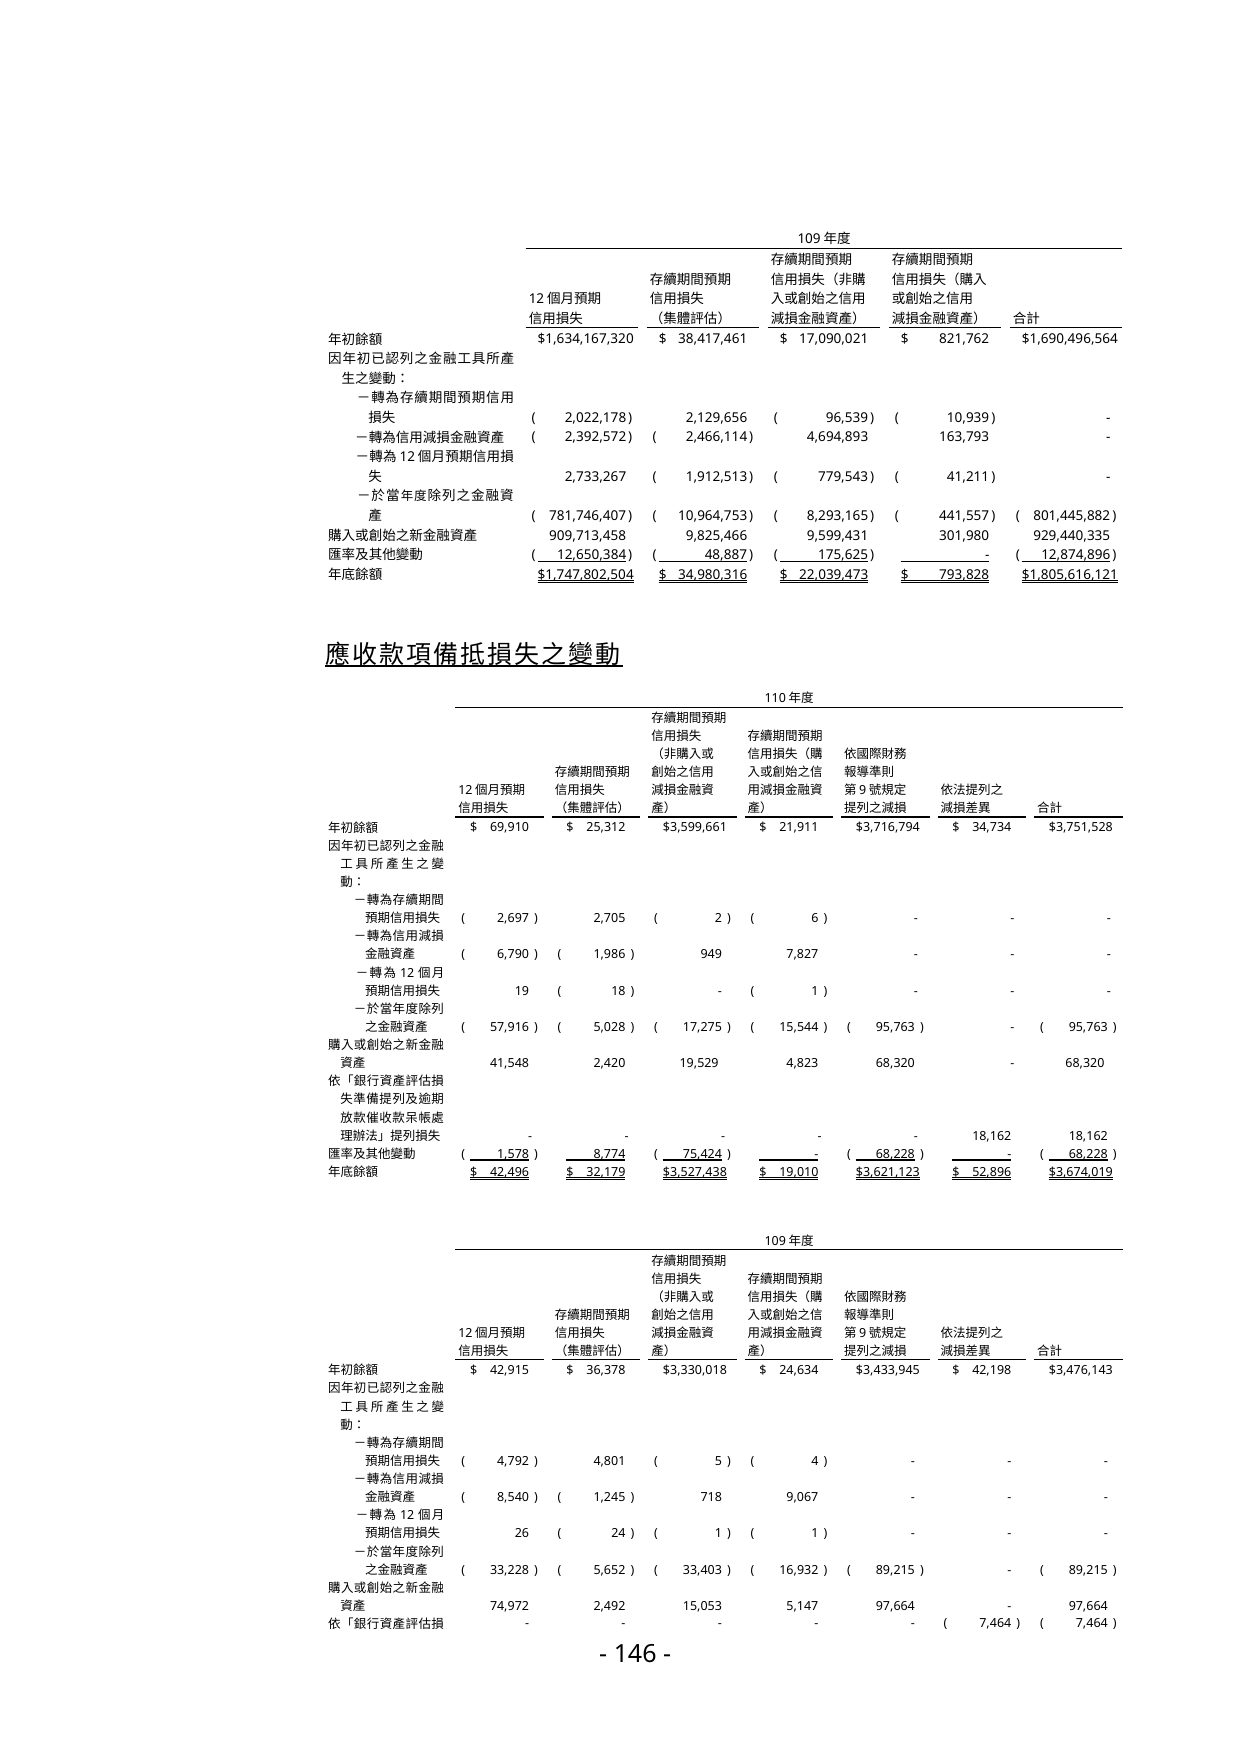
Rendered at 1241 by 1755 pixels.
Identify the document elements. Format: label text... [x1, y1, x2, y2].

table_cell - [745, 1614, 833, 1632]
table_cell －轉為12個月預期信用損失 [325, 1505, 447, 1542]
table_cell [930, 1144, 937, 1162]
table_cell $ 38,417,461 [647, 328, 759, 348]
table_cell [833, 1071, 841, 1144]
table_cell 因年初已認列之金融工具所產生之變動： [325, 1378, 447, 1433]
table_cell 949 [648, 926, 737, 962]
table_cell [544, 963, 552, 999]
table_cell [640, 1505, 648, 1542]
table_cell [1001, 485, 1010, 524]
table_cell ( 68,228 ) [1034, 1144, 1122, 1162]
table_cell [640, 1433, 648, 1469]
table_cell $ 19,010 [745, 1162, 833, 1180]
table_cell ( 12,874,896 ) [1010, 544, 1122, 563]
table_cell [930, 1035, 937, 1071]
table_cell [759, 426, 768, 446]
table_cell [640, 1378, 648, 1433]
table_cell [833, 708, 841, 816]
table_cell [1026, 1359, 1034, 1378]
table_cell [1026, 1614, 1034, 1632]
table_cell [1001, 524, 1010, 544]
table_cell 12個月預期 信用損失 [455, 1250, 544, 1359]
table_cell [737, 1433, 744, 1469]
table_cell $ 1,690,496,564 [1010, 328, 1122, 348]
table_cell [544, 836, 552, 890]
table_cell [880, 544, 889, 563]
table_cell $ 3,621,123 [841, 1162, 929, 1180]
table_cell $ 21,911 [745, 818, 833, 836]
table_cell [1026, 1469, 1034, 1505]
table_cell [768, 348, 880, 387]
table_cell [638, 348, 647, 387]
table_cell [737, 926, 744, 962]
table_cell [640, 1614, 648, 1632]
table_cell ( 89,215 ) [1034, 1542, 1122, 1578]
table_cell [517, 524, 526, 544]
table_cell [640, 1144, 648, 1162]
table_cell [930, 999, 937, 1035]
table_cell [759, 327, 768, 348]
table_cell 存續期間預期信用損失 （集體評估） [552, 1250, 640, 1359]
table_cell [517, 426, 526, 446]
table_cell ( 10,939 ) [889, 387, 1001, 426]
table_cell ( 2,392,572 ) [526, 426, 638, 446]
table_cell ( 1 ) [745, 1505, 833, 1542]
table_cell 購入或創始之新金融資產 [325, 524, 517, 544]
table_cell ( 5,652 ) [552, 1542, 640, 1578]
table_cell [1026, 1144, 1034, 1162]
table_cell $ 24,634 [745, 1360, 833, 1378]
table_cell ( 12,650,384 ) [526, 544, 638, 563]
table_cell 存續期間預期信用損失 （非購入或 創始之信用 減損金融資產） [648, 1250, 737, 1359]
table_cell - [938, 1542, 1026, 1578]
table_cell - [1034, 1469, 1122, 1505]
table_cell - [841, 1614, 929, 1632]
table_cell $ 34,980,316 [647, 564, 759, 583]
table_cell - [938, 926, 1026, 962]
table_cell [640, 1250, 648, 1359]
table_cell [447, 1578, 455, 1614]
table_cell [1001, 348, 1010, 387]
table_cell ( 2 ) [648, 890, 737, 926]
table_cell [544, 1035, 552, 1071]
table_cell - [455, 1614, 544, 1632]
table_cell [759, 387, 768, 426]
table_cell 4,801 [552, 1433, 640, 1469]
table_cell - [938, 1505, 1026, 1542]
table_cell 2,420 [552, 1035, 640, 1071]
table_cell －轉為信用減損金融資產 [325, 426, 517, 446]
table_cell [1001, 446, 1010, 485]
table_cell [544, 1578, 552, 1614]
table_cell 2,492 [552, 1578, 640, 1614]
table_cell [1034, 1378, 1122, 1433]
table_cell 5,147 [745, 1578, 833, 1614]
table_header [325, 228, 517, 248]
table_cell [638, 327, 647, 348]
table_cell [640, 1035, 648, 1071]
table_cell 18,162 [1034, 1071, 1122, 1144]
table_cell [447, 1614, 455, 1632]
table_cell ( 2,466,114 ) [647, 426, 759, 446]
table_cell [447, 1542, 455, 1578]
table_cell - [938, 1035, 1026, 1071]
table_cell [889, 348, 1001, 387]
table_cell [737, 1144, 744, 1162]
table_cell [737, 890, 744, 926]
table_cell [1026, 1578, 1034, 1614]
table_cell 依「銀行資產評估損 [325, 1614, 447, 1632]
table_cell [880, 485, 889, 524]
table_cell 依國際財務 報導準則 第9號規定 提列之減損 [841, 1250, 929, 1359]
table_cell - [938, 1578, 1026, 1614]
table_cell [737, 708, 744, 816]
table_cell 929,440,335 [1010, 524, 1122, 544]
table_cell [833, 1433, 841, 1469]
table_cell [1001, 327, 1010, 348]
table_cell [640, 1359, 648, 1378]
table_cell ( 15,544 ) [745, 999, 833, 1035]
table_cell $ 42,915 [455, 1360, 544, 1378]
table_header [447, 1231, 455, 1249]
table_cell [447, 1433, 455, 1469]
table_cell 68,320 [1034, 1035, 1122, 1071]
table_cell $ 69,910 [455, 818, 544, 836]
table_cell 97,664 [1034, 1578, 1122, 1614]
table_cell $ 42,198 [938, 1360, 1026, 1378]
table_cell [647, 348, 759, 387]
table_cell [737, 1378, 744, 1433]
table_cell [737, 1614, 744, 1632]
table_cell [1034, 836, 1122, 890]
table_cell ( 1,578 ) [455, 1144, 544, 1162]
table_cell 2,705 [552, 890, 640, 926]
table_cell 74,972 [455, 1578, 544, 1614]
table_cell [930, 890, 937, 926]
table_cell $ 1,747,802,504 [526, 564, 638, 583]
table_cell [640, 708, 648, 816]
table_cell 存續期間預期 信用損失 （集體評估） [647, 249, 759, 327]
table_cell 2,733,267 [526, 446, 638, 485]
table_cell [737, 999, 744, 1035]
table_cell [544, 999, 552, 1035]
table_cell [1026, 1505, 1034, 1542]
table_cell 26 [455, 1505, 544, 1542]
table_cell [833, 1250, 841, 1359]
table_cell [640, 836, 648, 890]
table_cell - [841, 890, 929, 926]
table_cell [833, 926, 841, 962]
table_cell ( 1 ) [648, 1505, 737, 1542]
table_cell $ 22,039,473 [768, 564, 880, 583]
table_cell [1001, 544, 1010, 563]
table_cell [552, 1378, 640, 1433]
table_cell - [1010, 387, 1122, 426]
table_cell ( 17,275 ) [648, 999, 737, 1035]
table_cell [833, 1614, 841, 1632]
table_cell 19 [455, 963, 544, 999]
table_cell [544, 1542, 552, 1578]
table_cell $ 3,476,143 [1034, 1360, 1122, 1378]
table_cell 9,825,466 [647, 524, 759, 544]
table_cell 因年初已認列之金融工具所產生之變動： [325, 348, 517, 387]
table_header [517, 228, 526, 248]
table_cell 909,713,458 [526, 524, 638, 544]
table_cell [938, 836, 1026, 890]
table_cell 購入或創始之新金融資產 [325, 1578, 447, 1614]
table_cell - [841, 1505, 929, 1542]
table_cell $ 3,674,019 [1034, 1162, 1122, 1180]
table_cell [544, 1071, 552, 1144]
table_cell - [1034, 890, 1122, 926]
table_cell [930, 1162, 937, 1180]
table_header [447, 689, 455, 707]
table_cell ( 7,464 ) [1034, 1614, 1122, 1632]
table_cell [544, 926, 552, 962]
table_cell ( 41,211 ) [889, 446, 1001, 485]
table_cell [880, 249, 889, 327]
table_cell ( 2,022,178 ) [526, 387, 638, 426]
table_cell [325, 1249, 447, 1359]
table_cell ( 6,790 ) [455, 926, 544, 962]
table_cell - [841, 1469, 929, 1505]
table_cell ( 1,245 ) [552, 1469, 640, 1505]
table_cell [447, 816, 455, 836]
table_cell [930, 926, 937, 962]
table_cell [833, 963, 841, 999]
table_cell 68,320 [841, 1035, 929, 1071]
table_cell [640, 999, 648, 1035]
table_cell [880, 426, 889, 446]
table_cell 購入或創始之新金融資產 [325, 1035, 447, 1071]
table_cell 匯率及其他變動 [325, 544, 517, 563]
table_cell [455, 1378, 544, 1433]
table_cell [745, 1378, 833, 1433]
table_cell [737, 1359, 744, 1378]
table_cell $ 1,805,616,121 [1010, 564, 1122, 583]
table_cell [833, 1359, 841, 1378]
table_cell $ 821,762 [889, 328, 1001, 348]
table_cell - [552, 1614, 640, 1632]
table_cell [544, 1614, 552, 1632]
table_cell [640, 963, 648, 999]
table_cell [930, 1505, 937, 1542]
table_cell [1026, 1071, 1034, 1144]
table_cell [833, 836, 841, 890]
table_cell 19,529 [648, 1035, 737, 1071]
table_cell [1026, 1542, 1034, 1578]
table_cell [447, 1144, 455, 1162]
table_cell ( 781,746,407 ) [526, 485, 638, 524]
table_cell [455, 836, 544, 890]
table_cell ( 10,964,753 ) [647, 485, 759, 524]
table_cell [759, 348, 768, 387]
table_cell - [648, 1614, 737, 1632]
table_cell - [841, 1071, 929, 1144]
table_cell [737, 816, 744, 836]
table_cell [517, 544, 526, 563]
table_cell - [1010, 426, 1122, 446]
table_cell 2,129,656 [647, 387, 759, 426]
table_cell [759, 544, 768, 563]
table_cell - [1034, 926, 1122, 962]
table_cell [833, 1144, 841, 1162]
table_cell 存續期間預期信用損失（購入或創始之信用減損金融資產） [745, 1250, 833, 1359]
table_cell [930, 1250, 937, 1359]
table_cell ( 8,293,165 ) [768, 485, 880, 524]
table_cell $ 25,312 [552, 818, 640, 836]
table_cell [737, 1035, 744, 1071]
table_cell －轉為12個月預期信用損失 [325, 446, 517, 485]
table_cell [1026, 926, 1034, 962]
table_cell ( 33,403 ) [648, 1542, 737, 1578]
table_cell ( 6 ) [745, 890, 833, 926]
table_cell －於當年度除列之金融資產 [325, 485, 517, 524]
table_cell - [1034, 1505, 1122, 1542]
table_cell 年底餘額 [325, 564, 517, 583]
table_cell [759, 564, 768, 583]
table_cell [648, 836, 737, 890]
table_cell [880, 524, 889, 544]
table_cell [640, 926, 648, 962]
table_cell [737, 1250, 744, 1359]
table_cell [544, 1162, 552, 1180]
table_cell 依法提列之 減損差異 [938, 1250, 1026, 1359]
table_cell 合計 [1034, 1250, 1122, 1359]
table_cell 4,694,893 [768, 426, 880, 446]
table_cell [447, 1249, 455, 1359]
table_cell [759, 446, 768, 485]
table_cell [833, 816, 841, 836]
table_cell [737, 1542, 744, 1578]
table_cell $ 1,634,167,320 [526, 328, 638, 348]
table_cell [640, 1578, 648, 1614]
table_cell [447, 963, 455, 999]
table_cell [1026, 963, 1034, 999]
table_cell 4,823 [745, 1035, 833, 1071]
table_cell [544, 1505, 552, 1542]
table_cell [544, 1469, 552, 1505]
table_cell 存續期間預期信用損失（購入或創始之信用減損金融資產） [745, 708, 833, 816]
table_cell [640, 1542, 648, 1578]
table_cell [552, 836, 640, 890]
table_cell ( 16,932 ) [745, 1542, 833, 1578]
table_cell [737, 1469, 744, 1505]
table_cell [930, 1542, 937, 1578]
table_cell －轉為信用減損金融資產 [325, 1469, 447, 1505]
table_cell [1026, 836, 1034, 890]
table_header 109年度 [455, 1231, 1122, 1249]
table_cell [759, 249, 768, 327]
table_cell 718 [648, 1469, 737, 1505]
table_cell [880, 564, 889, 583]
table_cell 301,980 [889, 524, 1001, 544]
table_cell [447, 707, 455, 816]
table_cell 存續期間預期信用損失 （非購入或 創始之信用 減損金融資產） [648, 708, 737, 816]
table_cell [833, 1035, 841, 1071]
table_cell [544, 816, 552, 836]
table_cell [841, 836, 929, 890]
table_cell －轉為12個月預期信用損失 [325, 963, 447, 999]
table_cell ( 5 ) [648, 1433, 737, 1469]
table_cell - [938, 1469, 1026, 1505]
table_cell －於當年度除列之金融資產 [325, 999, 447, 1035]
table_cell [1010, 348, 1122, 387]
table_cell －轉為存續期間預期信用損失 [325, 890, 447, 926]
table_cell ( 175,625 ) [768, 544, 880, 563]
table_cell ( 95,763 ) [841, 999, 929, 1035]
table_cell 存續期間預期 信用損失（非購入或創始之信用 減損金融資產） [768, 249, 880, 327]
table_cell [544, 1378, 552, 1433]
table_cell ( 33,228 ) [455, 1542, 544, 1578]
table_cell ( 779,543 ) [768, 446, 880, 485]
table_cell [1001, 249, 1010, 327]
table_cell [759, 485, 768, 524]
table_cell $ 3,751,528 [1034, 818, 1122, 836]
table_cell - [1034, 963, 1122, 999]
table_cell - [938, 1144, 1026, 1162]
table_cell [640, 1469, 648, 1505]
table_cell [938, 1378, 1026, 1433]
table_cell [930, 1433, 937, 1469]
table_cell $ 3,527,438 [648, 1162, 737, 1180]
table_cell - [648, 1071, 737, 1144]
table_cell [1026, 1433, 1034, 1469]
table_cell $ 3,716,794 [841, 818, 929, 836]
table_cell ( 95,763 ) [1034, 999, 1122, 1035]
table_cell [638, 426, 647, 446]
table_cell - [745, 1144, 833, 1162]
table_cell - [841, 963, 929, 999]
table_cell [745, 836, 833, 890]
table_cell 因年初已認列之金融工具所產生之變動： [325, 836, 447, 890]
table_cell ( 18 ) [552, 963, 640, 999]
table_cell [737, 1505, 744, 1542]
table_cell ( 4,792 ) [455, 1433, 544, 1469]
table_cell - [841, 926, 929, 962]
table_cell [544, 1433, 552, 1469]
table_cell 存續期間預期信用損失 （集體評估） [552, 708, 640, 816]
table_cell [447, 1035, 455, 1071]
table_cell 9,599,431 [768, 524, 880, 544]
table_cell [833, 1469, 841, 1505]
table_cell 年底餘額 [325, 1162, 447, 1180]
table_cell [517, 327, 526, 348]
table_cell [1026, 1378, 1034, 1433]
table_cell [737, 1071, 744, 1144]
table_cell $ 52,896 [938, 1162, 1026, 1180]
table_cell - [552, 1071, 640, 1144]
table_cell [447, 890, 455, 926]
table_cell 存續期間預期 信用損失（購入 或創始之信用 減損金融資產） [889, 249, 1001, 327]
table_cell [517, 446, 526, 485]
table_cell [640, 1071, 648, 1144]
table_cell - [1034, 1433, 1122, 1469]
table_cell [640, 816, 648, 836]
table_cell [833, 890, 841, 926]
table_cell [1001, 426, 1010, 446]
table_cell [544, 708, 552, 816]
table_cell 18,162 [938, 1071, 1026, 1144]
table_cell [447, 1378, 455, 1433]
table_cell [737, 1162, 744, 1180]
table_cell [880, 387, 889, 426]
table_cell [640, 890, 648, 926]
table_cell [1026, 708, 1034, 816]
table_cell [517, 387, 526, 426]
table_cell －轉為信用減損金融資產 [325, 926, 447, 962]
table_cell $ 3,599,661 [648, 818, 737, 836]
table_cell $ 17,090,021 [768, 328, 880, 348]
table_cell 依「銀行資產評估損失準備提列及逾期放款催收款呆帳處理辦法」提列損失 [325, 1071, 447, 1144]
table_cell [517, 348, 526, 387]
table_cell [544, 890, 552, 926]
table_cell [1026, 1035, 1034, 1071]
table_cell [517, 564, 526, 583]
table_cell [638, 564, 647, 583]
table_cell [930, 1359, 937, 1378]
table_cell [930, 963, 937, 999]
table_cell ( 75,424 ) [648, 1144, 737, 1162]
table_cell 合計 [1010, 249, 1122, 327]
table_cell - [889, 544, 1001, 563]
table_cell 8,774 [552, 1144, 640, 1162]
table_cell [544, 1359, 552, 1378]
table_cell [1026, 1250, 1034, 1359]
table_cell $ 42,496 [455, 1162, 544, 1180]
table_cell [1026, 999, 1034, 1035]
table_cell - [1010, 446, 1122, 485]
table_header [325, 1231, 447, 1249]
table_cell [880, 327, 889, 348]
table_cell [930, 1378, 937, 1433]
table_cell ( 57,916 ) [455, 999, 544, 1035]
table_cell [544, 1250, 552, 1359]
table_cell 匯率及其他變動 [325, 1144, 447, 1162]
table_cell ( 1,912,513 ) [647, 446, 759, 485]
table_cell ( 441,557 ) [889, 485, 1001, 524]
table_cell ( 68,228 ) [841, 1144, 929, 1162]
table_cell ( 4 ) [745, 1433, 833, 1469]
table_cell 41,548 [455, 1035, 544, 1071]
table_cell $ 36,378 [552, 1360, 640, 1378]
table_cell 年初餘額 [325, 816, 447, 836]
table_cell [447, 999, 455, 1035]
table_cell [325, 248, 517, 327]
table_cell [930, 708, 937, 816]
table_cell [447, 1469, 455, 1505]
table_cell [841, 1378, 929, 1433]
table_cell [447, 1505, 455, 1542]
table_cell [638, 485, 647, 524]
table_cell [447, 926, 455, 962]
table_cell 15,053 [648, 1578, 737, 1614]
table_header [325, 689, 447, 707]
table_cell 12個月預期 信用損失 [526, 249, 638, 327]
table_cell $ 34,734 [938, 818, 1026, 836]
table_cell [517, 485, 526, 524]
table_cell ( 1,986 ) [552, 926, 640, 962]
table_cell - [938, 963, 1026, 999]
table_cell 9,067 [745, 1469, 833, 1505]
table_cell [930, 1469, 937, 1505]
table_cell $ 32,179 [552, 1162, 640, 1180]
table_cell [648, 1378, 737, 1433]
table_cell ( 1 ) [745, 963, 833, 999]
table_cell $ 793,828 [889, 564, 1001, 583]
table_cell - [745, 1071, 833, 1144]
table_cell [833, 1578, 841, 1614]
table_cell ( 89,215 ) [841, 1542, 929, 1578]
table_cell －轉為存續期間預期信用損失 [325, 387, 517, 426]
table_cell [930, 1578, 937, 1614]
table_cell 依法提列之 減損差異 [938, 708, 1026, 816]
table_cell [638, 387, 647, 426]
table_cell [930, 1071, 937, 1144]
table_cell - [938, 1433, 1026, 1469]
table_cell $ 3,433,945 [841, 1360, 929, 1378]
table_cell [447, 1162, 455, 1180]
table_header 110年度 [455, 689, 1122, 707]
table_cell ( 24 ) [552, 1505, 640, 1542]
table_cell －於當年度除列之金融資產 [325, 1542, 447, 1578]
table_cell [640, 1162, 648, 1180]
table_cell ( 8,540 ) [455, 1469, 544, 1505]
table_cell [1026, 1162, 1034, 1180]
table_cell [930, 1614, 937, 1632]
table_cell [638, 446, 647, 485]
table_cell [1001, 387, 1010, 426]
text 應收款項備抵損失之變動 [325, 634, 1122, 670]
table_cell [638, 249, 647, 327]
table_cell [638, 524, 647, 544]
table_cell [880, 446, 889, 485]
table_cell [517, 248, 526, 327]
table_cell ( 48,887 ) [647, 544, 759, 563]
table_cell ( 7,464 ) [938, 1614, 1026, 1632]
table_cell [759, 524, 768, 544]
table_cell 合計 [1034, 708, 1122, 816]
table_cell [880, 348, 889, 387]
table_cell 年初餘額 [325, 1359, 447, 1378]
table_cell [930, 816, 937, 836]
table_cell [447, 1359, 455, 1378]
table_cell [1001, 564, 1010, 583]
table_cell $ 3,330,018 [648, 1360, 737, 1378]
table_cell [737, 836, 744, 890]
table_cell [833, 1378, 841, 1433]
table_header 109年度 [526, 228, 1122, 248]
table_cell 依國際財務 報導準則 第9號規定 提列之減損 [841, 708, 929, 816]
table_cell 97,664 [841, 1578, 929, 1614]
table_cell [447, 1071, 455, 1144]
table_cell ( 5,028 ) [552, 999, 640, 1035]
table_cell ( 801,445,882 ) [1010, 485, 1122, 524]
table_cell [325, 707, 447, 816]
table_cell [638, 544, 647, 563]
table_cell ( 96,539 ) [768, 387, 880, 426]
table_cell [544, 1144, 552, 1162]
table_cell 163,793 [889, 426, 1001, 446]
table_cell - [841, 1433, 929, 1469]
table_cell [737, 963, 744, 999]
table_cell 12個月預期 信用損失 [455, 708, 544, 816]
table_cell [447, 836, 455, 890]
table_cell [833, 1505, 841, 1542]
table_cell - [455, 1071, 544, 1144]
table_cell - [648, 963, 737, 999]
table_cell 年初餘額 [325, 327, 517, 348]
table_cell [1026, 890, 1034, 926]
table_cell - [938, 999, 1026, 1035]
table_cell [737, 1578, 744, 1614]
table_cell - [938, 890, 1026, 926]
table_cell 7,827 [745, 926, 833, 962]
table_cell [833, 1162, 841, 1180]
table_cell [833, 1542, 841, 1578]
table_cell ( 2,697 ) [455, 890, 544, 926]
table_cell [833, 999, 841, 1035]
table_cell [930, 836, 937, 890]
table_cell －轉為存續期間預期信用損失 [325, 1433, 447, 1469]
table_cell [1026, 816, 1034, 836]
table_cell [526, 348, 638, 387]
